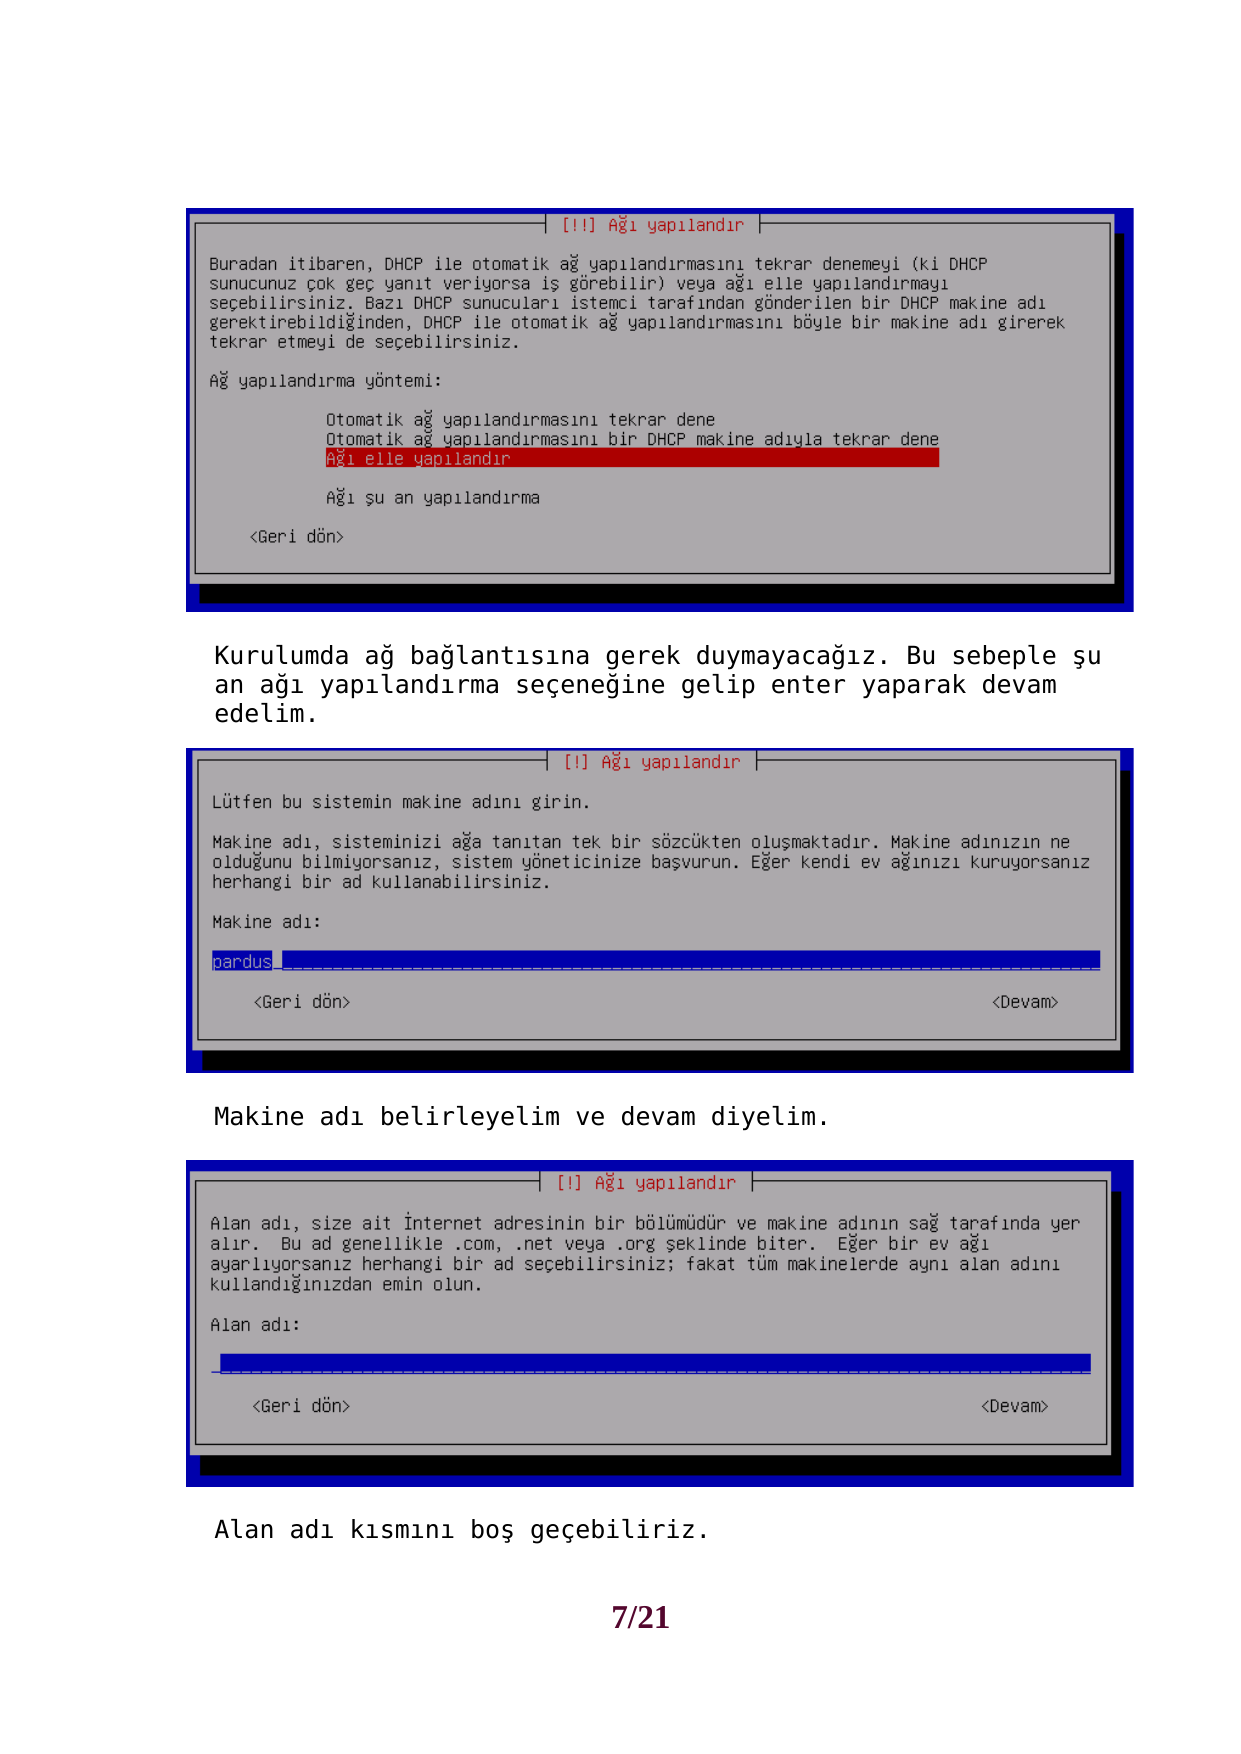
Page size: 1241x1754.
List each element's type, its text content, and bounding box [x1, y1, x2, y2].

text [214, 181, 1123, 208]
picture [186, 748, 1134, 1073]
text Makine adı belirleyelim ve devam diyelim. [214, 1073, 1123, 1131]
picture [186, 208, 1134, 612]
text Kurulumda ağ bağlantısına gerek duymayacağız. Bu sebeple şu an ağı yapılandırma seçeneğine gelip enter yaparak devam edelim. [214, 612, 1123, 728]
text Alan adı kısmını boş geçebiliriz. [214, 1487, 1123, 1545]
text [214, 728, 1123, 748]
picture [186, 1160, 1134, 1487]
